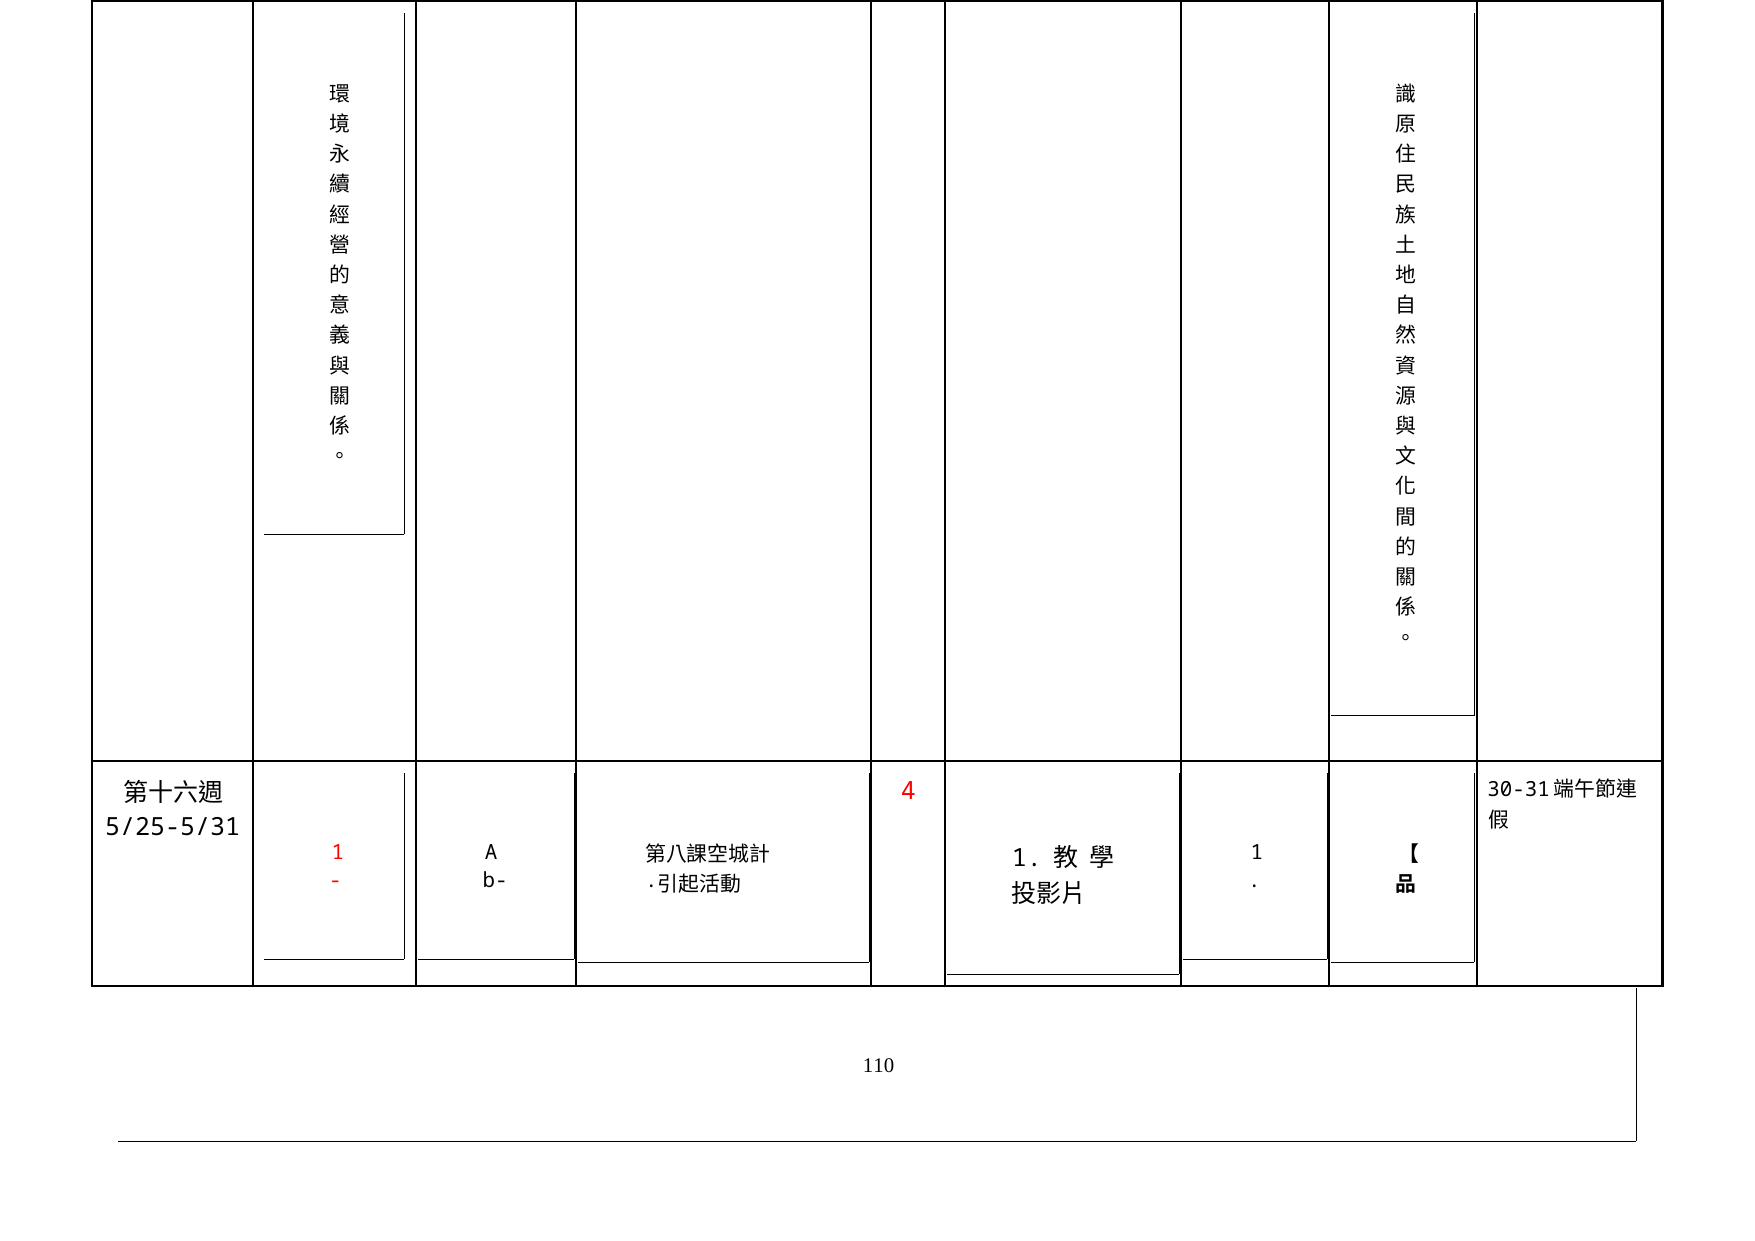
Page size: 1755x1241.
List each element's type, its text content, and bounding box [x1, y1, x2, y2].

table_cell 第八課空城計 ‧引起活動 [577, 762, 870, 985]
table_cell 識原住民族土地自然資源與文化間的關係。 [1330, 2, 1476, 760]
table_cell [417, 2, 575, 760]
table_cell 第十六週5/25-5/31 [93, 762, 252, 985]
table_cell 4 [872, 762, 944, 985]
table_cell [1182, 2, 1328, 760]
table_cell Ab- [417, 762, 575, 985]
table_cell [872, 2, 944, 760]
table_cell 環境永續經營的意義與關係。 [254, 2, 415, 760]
table_cell 1. [1182, 762, 1328, 985]
table_cell [93, 2, 252, 760]
table_cell 30-31端午節連假 [1478, 762, 1661, 985]
table_cell [577, 2, 870, 760]
table_cell [946, 2, 1180, 760]
table_cell [1478, 2, 1661, 760]
table_cell 1- [254, 762, 415, 985]
table_cell 1.教學投影片 [946, 762, 1180, 985]
table_cell 【品 [1330, 762, 1476, 985]
